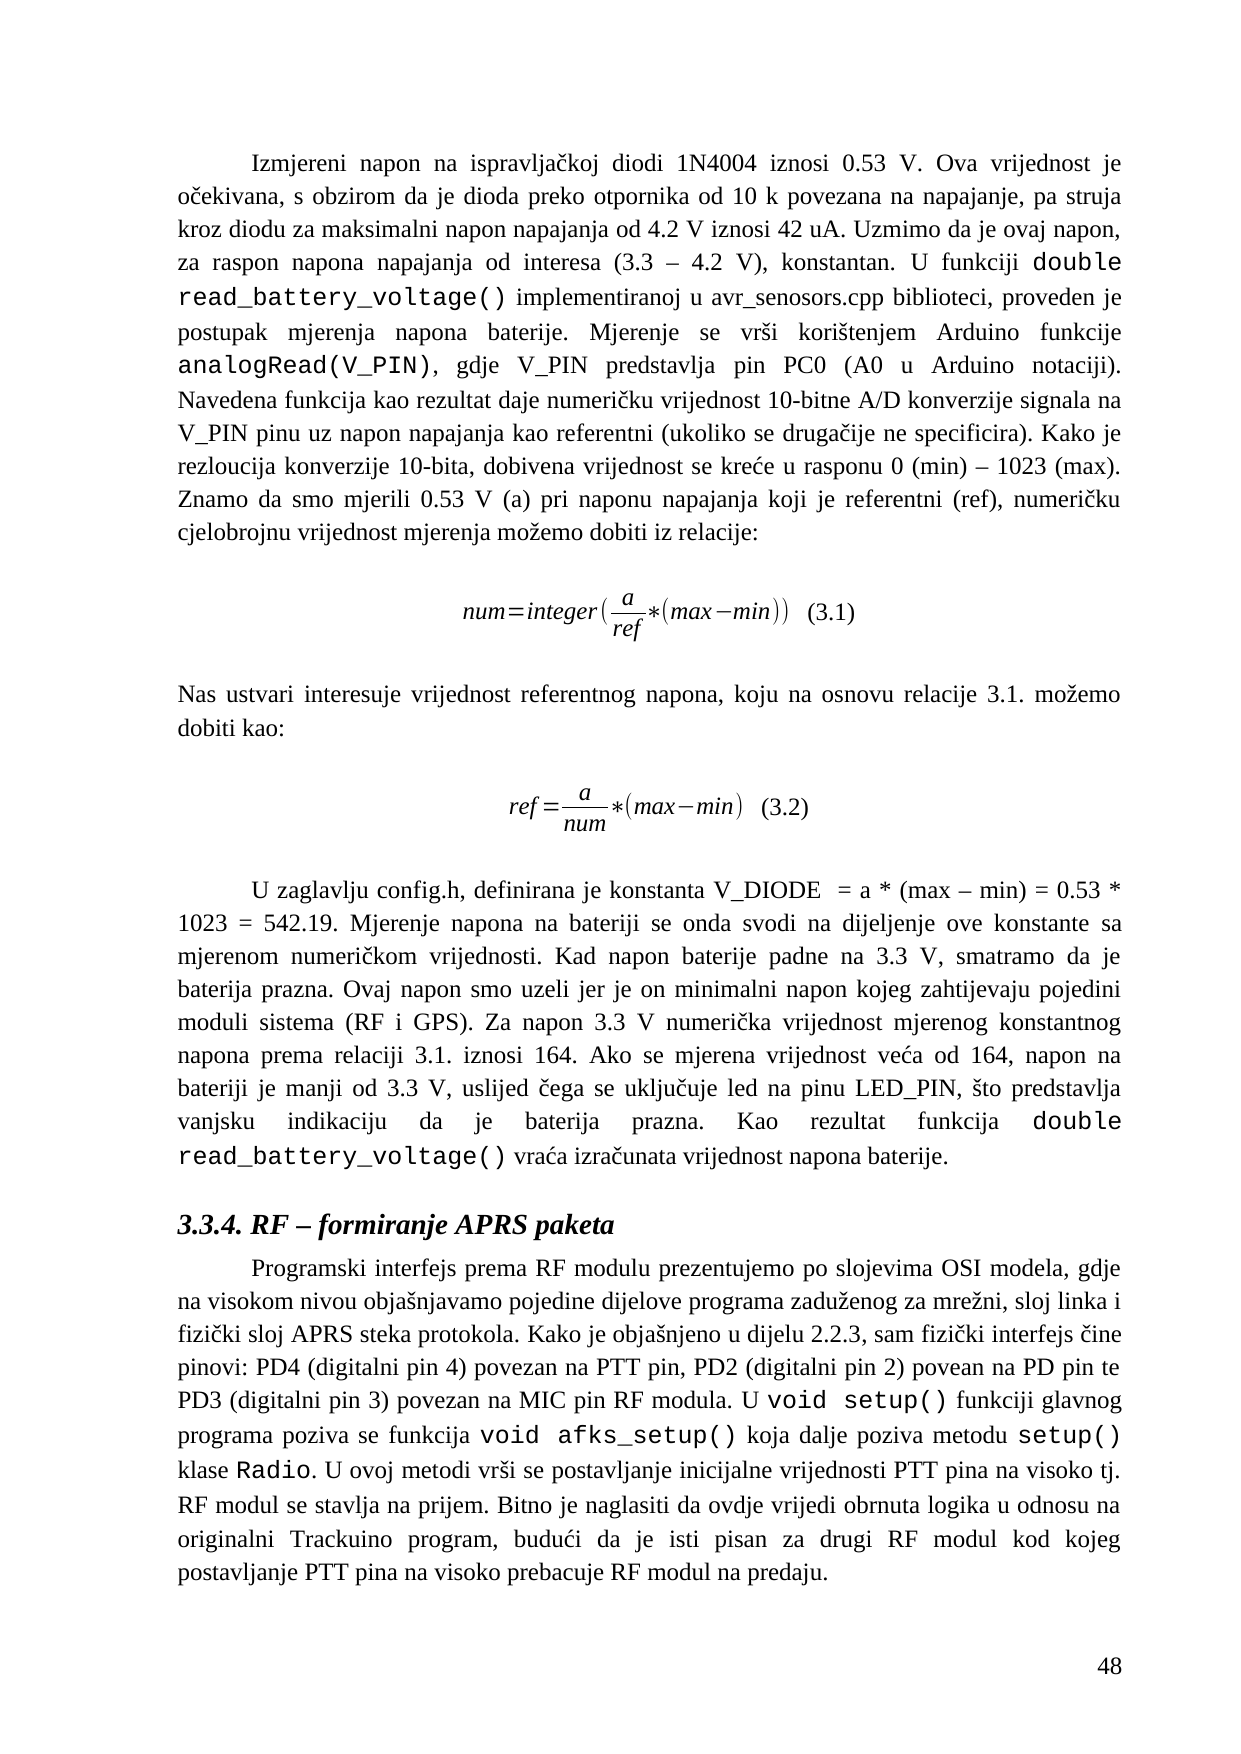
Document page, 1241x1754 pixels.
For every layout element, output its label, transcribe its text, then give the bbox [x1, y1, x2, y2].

subtitle 3.3.4. RF – formiranje APRS paketa [177, 1207, 1122, 1241]
text Izmjereni napon na ispravljačkoj diodi 1N4004 iznosi 0.53 V. Ova vrijednost je očekivana, s obzirom da je dioda preko otpornika od 10 k povezana na napajanje, pa struja kroz diodu za maksimalni napon napajanja od 4.2 V iznosi 42 uA. Uzmimo da je ovaj napon, za raspon napona napajanja od interesa (3.3 – 4.2 V), konstantan. U funkciji double read_battery_voltage() implementiranoj u avr_senosors.cpp biblioteci, proveden je postupak mjerenja napona baterije. Mjerenje se vrši korištenjem Arduino funkcije analogRead(V_PIN), gdje V_PIN predstavlja pin PC0 (A0 u Arduino notaciji). Navedena funkcija kao rezultat daje numeričku vrijednost 10-bitne A/D konverzije signala na V_PIN pinu uz napon napajanja kao referentni (ukoliko se drugačije ne specificira). Kako je rezloucija konverzije 10-bita, dobivena vrijednost se kreće u rasponu 0 (min) – 1023 (max). Znamo da smo mjerili 0.53 V (a) pri naponu napajanja koji je referentni (ref), numeričku cjelobrojnu vrijednost mjerenja možemo dobiti iz relacije: [177, 148, 1122, 546]
text Nas ustvari interesuje vrijednost referentnog napona, koju na osnovu relacije 3.1. možemo dobiti kao: [177, 679, 1122, 741]
text Programski interfejs prema RF modulu prezentujemo po slojevima OSI modela, gdje na visokom nivou objašnjavamo pojedine dijelove programa zaduženog za mrežni, sloj linka i fizički sloj APRS steka protokola. Kako je objašnjeno u dijelu 2.2.3, sam fizički interfejs čine pinovi: PD4 (digitalni pin 4) povezan na PTT pin, PD2 (digitalni pin 2) povean na PD pin te PD3 (digitalni pin 3) povezan na MIC pin RF modula. U void setup() funkciji glavnog programa poziva se funkcija void afks_setup() koja dalje poziva metodu setup() klase Radio. U ovoj metodi vrši se postavljanje inicijalne vrijednosti PTT pina na visoko tj. RF modul se stavlja na prijem. Bitno je naglasiti da ovdje vrijedi obrnuta logika u odnosu na originalni Trackuino program, budući da je isti pisan za drugi RF modul kod kojeg postavljanje PTT pina na visoko prebacuje RF modul na predaju. [177, 1253, 1122, 1585]
text U zaglavlju config.h, definirana je konstanta V_DIODE = a * (max – min) = 0.53 * 1023 = 542.19. Mjerenje napona na bateriji se onda svodi na dijeljenje ove konstante sa mjerenom numeričkom vrijednosti. Kad napon baterije padne na 3.3 V, smatramo da je baterija prazna. Ovaj napon smo uzeli jer je on minimalni napon kojeg zahtijevaju pojedini moduli sistema (RF i GPS). Za napon 3.3 V numerička vrijednost mjerenog konstantnog napona prema relaciji 3.1. iznosi 164. Ako se mjerena vrijednost veća od 164, napon na bateriji je manji od 3.3 V, uslijed čega se uključuje led na pinu LED_PIN, što predstavlja vanjsku indikaciju da je baterija prazna. Kao rezultat funkcija double read_battery_voltage() vraća izračunata vrijednost napona baterije. [177, 875, 1122, 1172]
text (3.1) [177, 583, 1122, 642]
text (3.2) [177, 779, 1122, 838]
